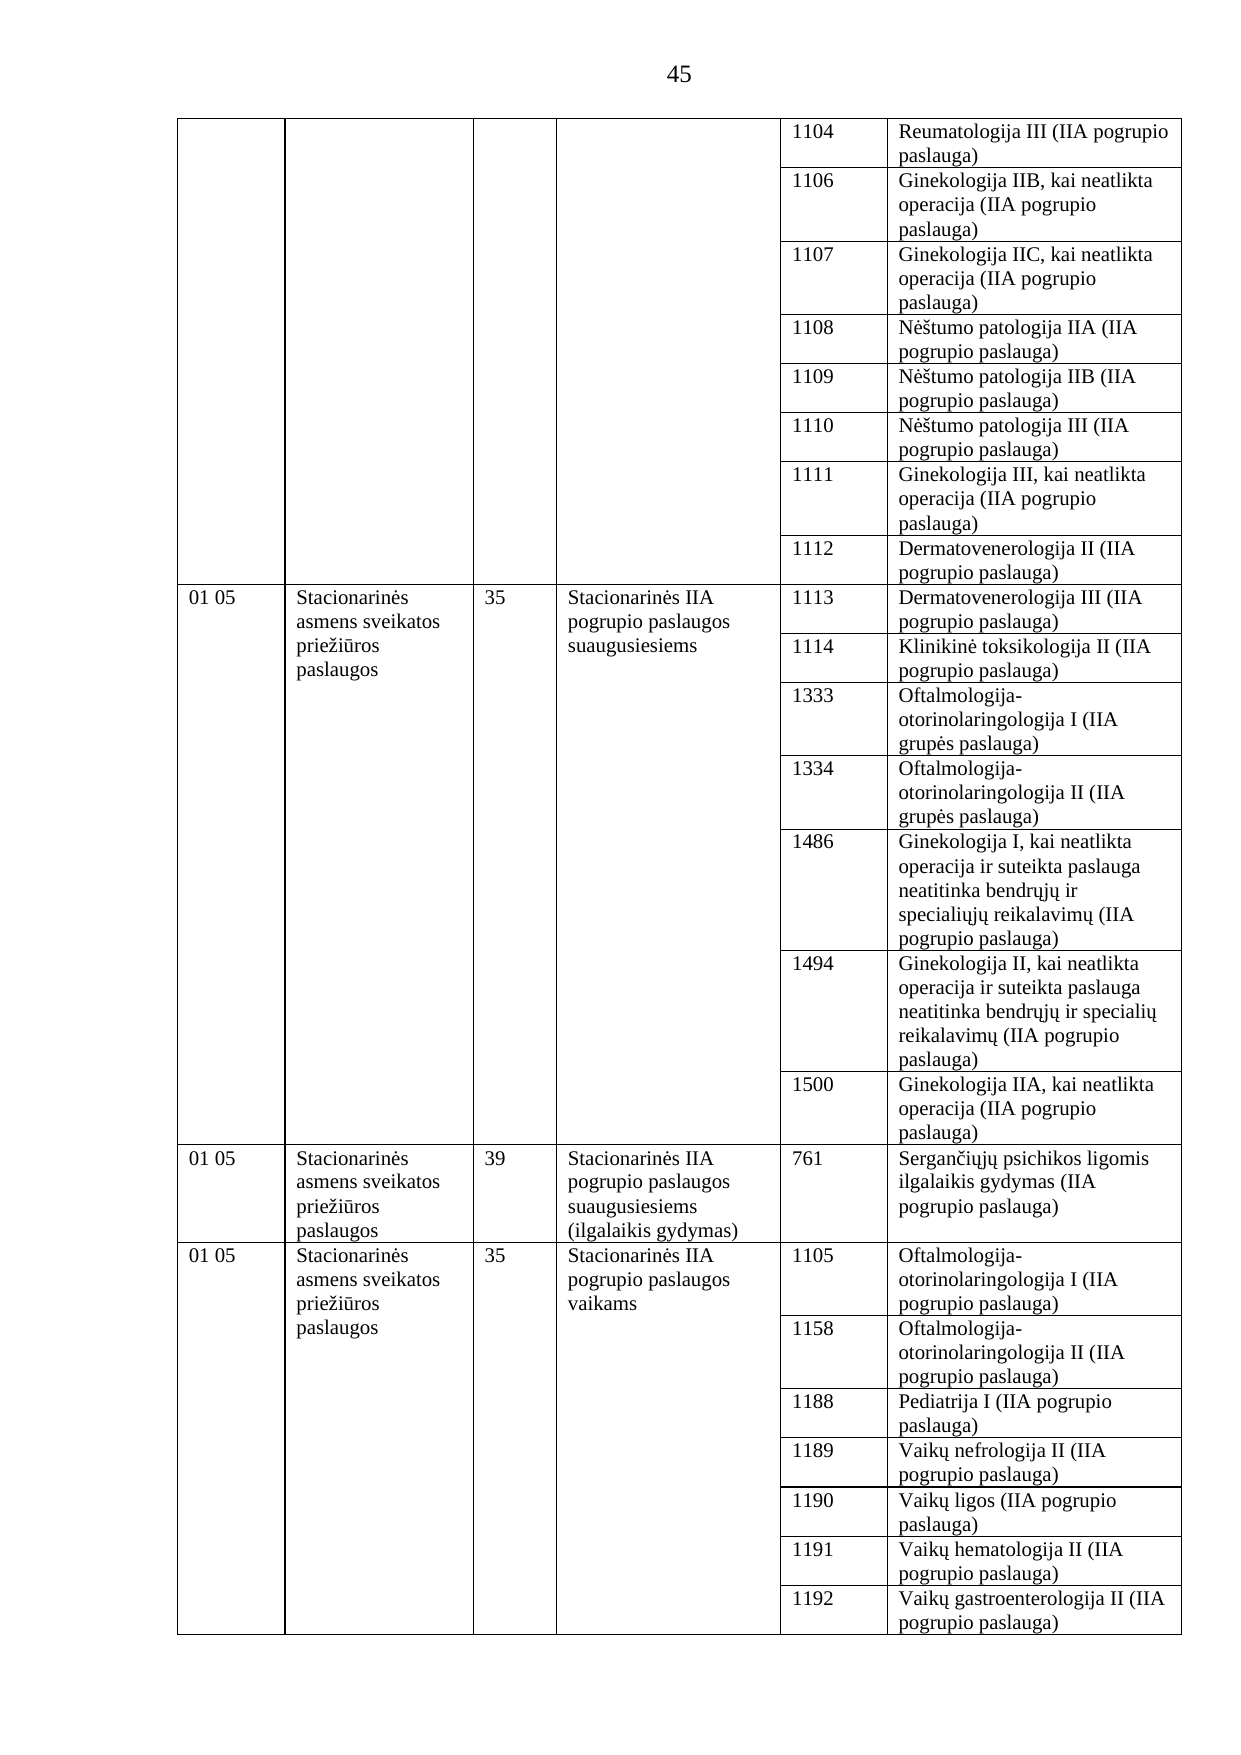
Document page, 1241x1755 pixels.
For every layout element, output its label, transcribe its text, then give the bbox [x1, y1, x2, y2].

table_cell 1192 [781, 1586, 887, 1634]
table_cell [557, 119, 780, 584]
table_cell 01 05 [178, 1145, 284, 1242]
table_cell Reumatologija III (IIA pogrupio paslauga) [888, 119, 1181, 167]
table_cell Stacionarinės asmens sveikatos priežiūros paslaugos [286, 1145, 473, 1242]
table_cell Vaikų gastroenterologija II (IIA pogrupio paslauga) [888, 1586, 1181, 1634]
table_cell Vaikų nefrologija II (IIA pogrupio paslauga) [888, 1438, 1181, 1486]
table_cell Ginekologija II, kai neatlikta operacija ir suteikta paslauga neatitinka bendrųjų ir specialių reikalavimų (IIA pogrupio paslauga) [888, 951, 1181, 1071]
table_cell Vaikų ligos (IIA pogrupio paslauga) [888, 1488, 1181, 1536]
table_cell Dermatovenerologija III (IIA pogrupio paslauga) [888, 585, 1181, 633]
table_cell 1333 [781, 683, 887, 755]
table_cell 1109 [781, 364, 887, 412]
table_cell 1334 [781, 756, 887, 828]
table_cell [474, 119, 556, 584]
table_cell 01 05 [178, 1243, 284, 1634]
table_cell 1191 [781, 1537, 887, 1585]
table_cell 1158 [781, 1316, 887, 1388]
table_cell Ginekologija IIC, kai neatlikta operacija (IIA pogrupio paslauga) [888, 242, 1181, 314]
table_cell Oftalmologija-otorinolaringologija I (IIA pogrupio paslauga) [888, 1243, 1181, 1315]
table_cell Klinikinė toksikologija II (IIA pogrupio paslauga) [888, 634, 1181, 682]
table_cell 1108 [781, 315, 887, 363]
table_cell 1189 [781, 1438, 887, 1486]
table_cell 35 [474, 585, 556, 1144]
table_cell Stacionarinės IIA pogrupio paslaugos vaikams [557, 1243, 780, 1634]
table_cell 1107 [781, 242, 887, 314]
table_cell Nėštumo patologija III (IIA pogrupio paslauga) [888, 413, 1181, 461]
table_cell Stacionarinės asmens sveikatos priežiūros paslaugos [286, 585, 473, 1144]
table_cell Stacionarinės asmens sveikatos priežiūros paslaugos [286, 1243, 473, 1634]
table_cell 761 [781, 1145, 887, 1242]
table_cell Oftalmologija-otorinolaringologija I (IIA grupės paslauga) [888, 683, 1181, 755]
table_cell Dermatovenerologija II (IIA pogrupio paslauga) [888, 536, 1181, 584]
table_cell Ginekologija IIA, kai neatlikta operacija (IIA pogrupio paslauga) [888, 1072, 1181, 1144]
table_cell 1112 [781, 536, 887, 584]
table_cell Ginekologija IIB, kai neatlikta operacija (IIA pogrupio paslauga) [888, 168, 1181, 241]
table_cell 1500 [781, 1072, 887, 1144]
table_cell 1188 [781, 1389, 887, 1437]
table_cell Ginekologija III, kai neatlikta operacija (IIA pogrupio paslauga) [888, 462, 1181, 534]
table_cell Vaikų hematologija II (IIA pogrupio paslauga) [888, 1537, 1181, 1585]
table_cell 39 [474, 1145, 556, 1242]
table_cell 01 05 [178, 585, 284, 1144]
table_cell [178, 119, 284, 584]
table_cell 1104 [781, 119, 887, 167]
table_cell Oftalmologija-otorinolaringologija II (IIA pogrupio paslauga) [888, 1316, 1181, 1388]
table_cell 1114 [781, 634, 887, 682]
table_cell 1113 [781, 585, 887, 633]
table_cell 1111 [781, 462, 887, 534]
table_cell Sergančiųjų psichikos ligomis ilgalaikis gydymas (IIA pogrupio paslauga) [888, 1145, 1181, 1242]
table_cell Stacionarinės IIA pogrupio paslaugos suaugusiesiems (ilgalaikis gydymas) [557, 1145, 780, 1242]
table_cell 1105 [781, 1243, 887, 1315]
table_cell Pediatrija I (IIA pogrupio paslauga) [888, 1389, 1181, 1437]
table_cell 1486 [781, 830, 887, 950]
table_cell 1494 [781, 951, 887, 1071]
table_cell 1110 [781, 413, 887, 461]
table_cell Stacionarinės IIA pogrupio paslaugos suaugusiesiems [557, 585, 780, 1144]
table_cell Nėštumo patologija IIA (IIA pogrupio paslauga) [888, 315, 1181, 363]
table_cell Nėštumo patologija IIB (IIA pogrupio paslauga) [888, 364, 1181, 412]
table_cell [286, 119, 473, 584]
table_cell 35 [474, 1243, 556, 1634]
table_cell 1190 [781, 1488, 887, 1536]
table_cell Oftalmologija-otorinolaringologija II (IIA grupės paslauga) [888, 756, 1181, 828]
table_cell 1106 [781, 168, 887, 241]
table_cell Ginekologija I, kai neatlikta operacija ir suteikta paslauga neatitinka bendrųjų ir specialiųjų reikalavimų (IIA pogrupio paslauga) [888, 830, 1181, 950]
